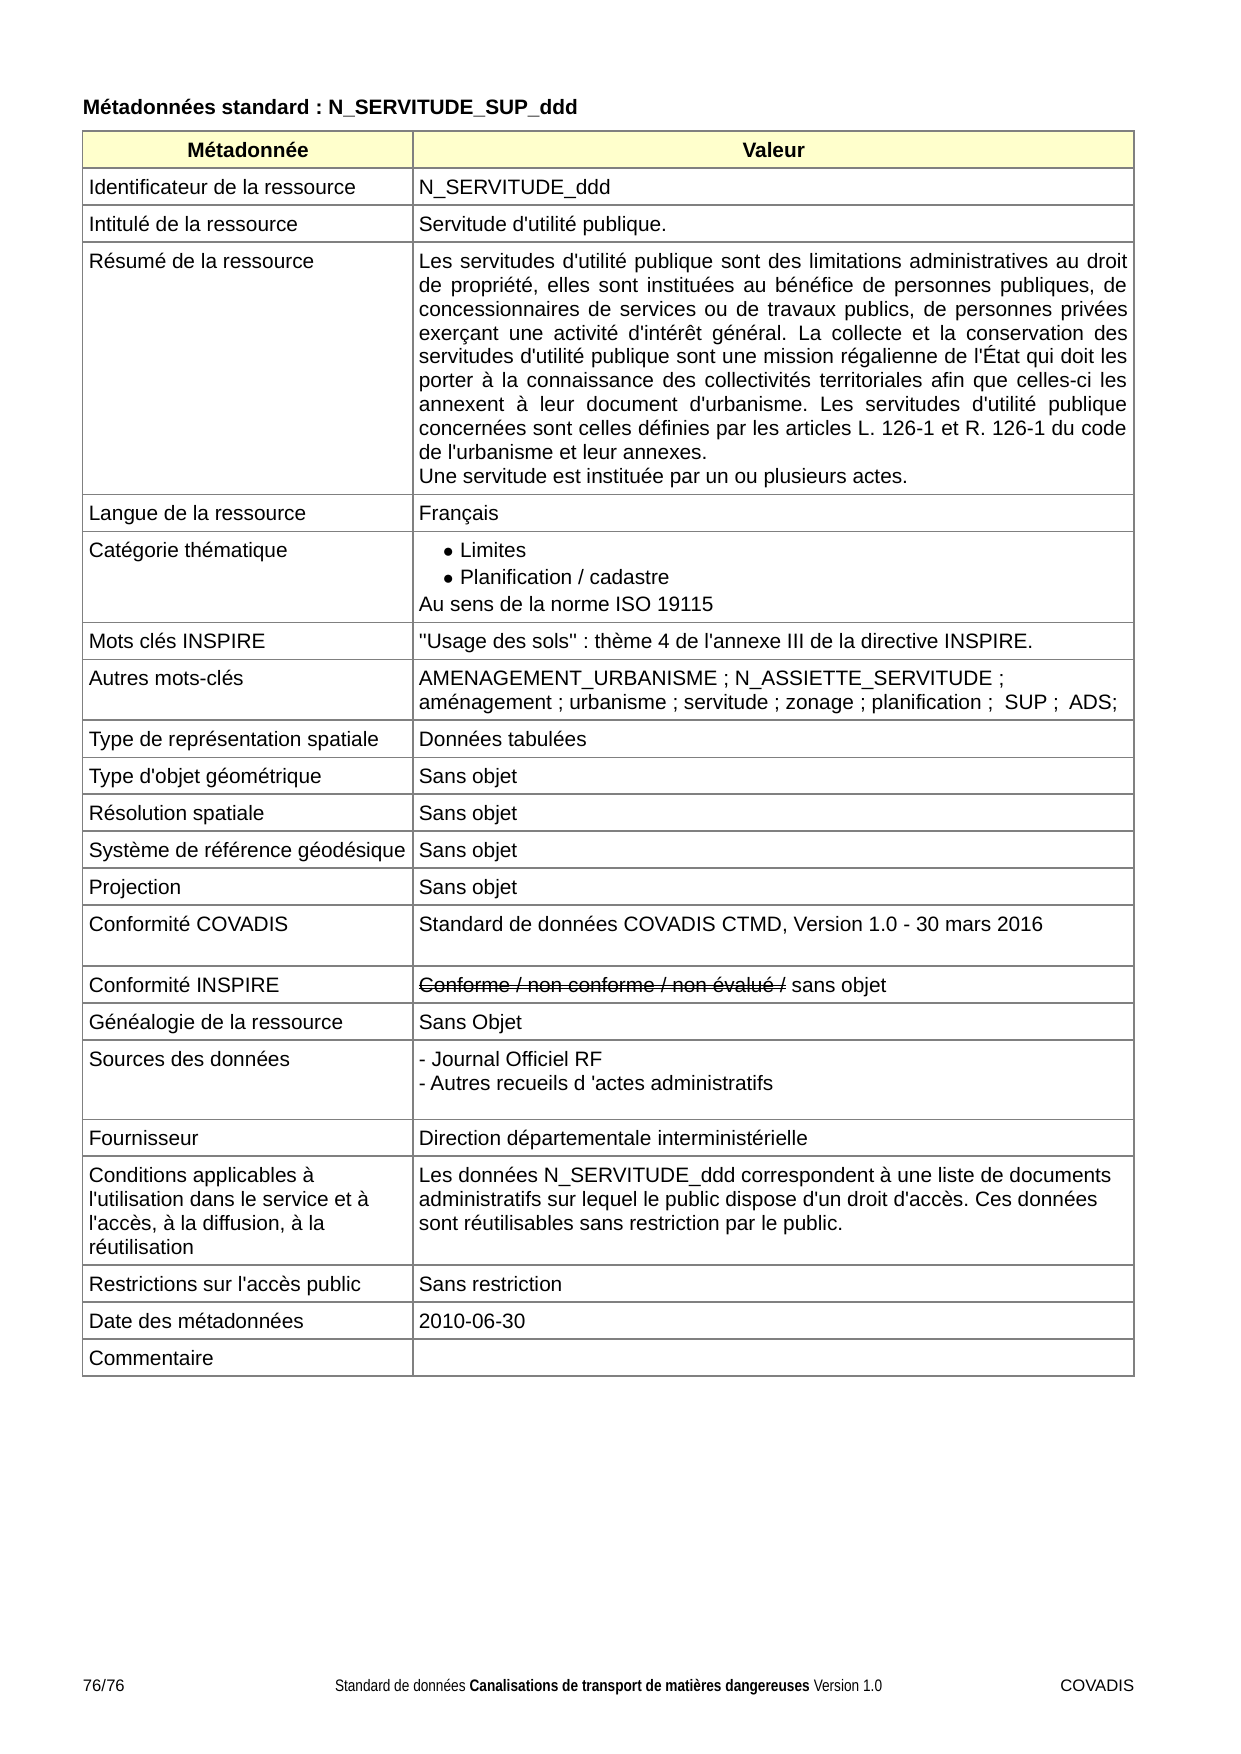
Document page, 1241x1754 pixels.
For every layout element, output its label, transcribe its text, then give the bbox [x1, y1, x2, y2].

table_cell Données tabulées [414, 721, 1133, 756]
table_cell Sans objet [414, 869, 1133, 904]
table_header Valeur [414, 132, 1133, 167]
table_cell 2010-06-30 [414, 1303, 1133, 1338]
table_cell Projection [83, 869, 412, 904]
table_cell Sans objet [414, 758, 1133, 793]
table_cell Résolution spatiale [83, 795, 412, 830]
table_cell Standard de données COVADIS CTMD, Version 1.0 - 30 mars 2016 [414, 906, 1133, 965]
table_cell Autres mots-clés [83, 660, 412, 719]
table_cell Type de représentation spatiale [83, 721, 412, 756]
table_cell Type d'objet géométrique [83, 758, 412, 793]
table_cell Généalogie de la ressource [83, 1004, 412, 1039]
table_cell Langue de la ressource [83, 495, 412, 531]
table_cell Sans objet [414, 832, 1133, 867]
table_cell Les données N_SERVITUDE_ddd correspondent à une liste de documents administratifs sur lequel le public dispose d'un droit d'accès. Ces données sont réutilisables sans restriction par le public. [414, 1157, 1133, 1264]
table_cell Date des métadonnées [83, 1303, 412, 1338]
table_header Métadonnée [83, 132, 412, 167]
table_cell Résumé de la ressource [83, 243, 412, 494]
table_cell Commentaire [83, 1340, 412, 1375]
table_cell Sans objet [414, 795, 1133, 830]
table_cell Français [414, 495, 1133, 531]
table_cell Intitulé de la ressource [83, 206, 412, 241]
table_cell Limites Planification / cadastre Au sens de la norme ISO 19115 [414, 532, 1133, 621]
table_cell - Journal Officiel RF - Autres recueils d 'actes administratifs [414, 1041, 1133, 1118]
table_cell N_SERVITUDE_ddd [414, 169, 1133, 204]
table_cell Sans restriction [414, 1266, 1133, 1301]
table_cell Système de référence géodésique [83, 832, 412, 867]
table_cell Mots clés INSPIRE [83, 623, 412, 658]
table_cell AMENAGEMENT_URBANISME ; N_ASSIETTE_SERVITUDE ; aménagement ; urbanisme ; servitude ; zonage ; planification ; SUP ; ADS; [414, 660, 1133, 719]
table_cell Catégorie thématique [83, 532, 412, 621]
table_cell Restrictions sur l'accès public [83, 1266, 412, 1301]
table_cell Conformité COVADIS [83, 906, 412, 965]
table_cell ''Usage des sols'' : thème 4 de l'annexe III de la directive INSPIRE. [414, 623, 1133, 658]
table_cell Direction départementale interministérielle [414, 1120, 1133, 1155]
table_cell Conditions applicables à l'utilisation dans le service et à l'accès, à la diffusion, à la réutilisation [83, 1157, 412, 1264]
table_cell Conforme / non conforme / non évalué / sans objet [414, 967, 1133, 1002]
table_cell Fournisseur [83, 1120, 412, 1155]
table_cell Identificateur de la ressource [83, 169, 412, 204]
table_cell Sans Objet [414, 1004, 1133, 1039]
table_cell Servitude d'utilité publique. [414, 206, 1133, 241]
table_cell Sources des données [83, 1041, 412, 1118]
table_cell Les servitudes d'utilité publique sont des limitations administratives au droit de propriété, elles sont instituées au bénéfice de personnes publiques, de concessionnaires de services ou de travaux publics, de personnes privées exerçant une activité d'intérêt général. La collecte et la conservation des servitudes d'utilité publique sont une mission régalienne de l'État qui doit les porter à la connaissance des collectivités territoriales afin que celles-ci les annexent à leur document d'urbanisme. Les servitudes d'utilité publique concernées sont celles définies par les articles L. 126-1 et R. 126-1 du code de l'urbanisme et leur annexes. Une servitude est instituée par un ou plusieurs actes. [414, 243, 1133, 494]
table_cell [414, 1340, 1133, 1375]
table_cell Conformité INSPIRE [83, 967, 412, 1002]
text Métadonnées standard : N_SERVITUDE_SUP_ddd [83, 94, 1134, 118]
